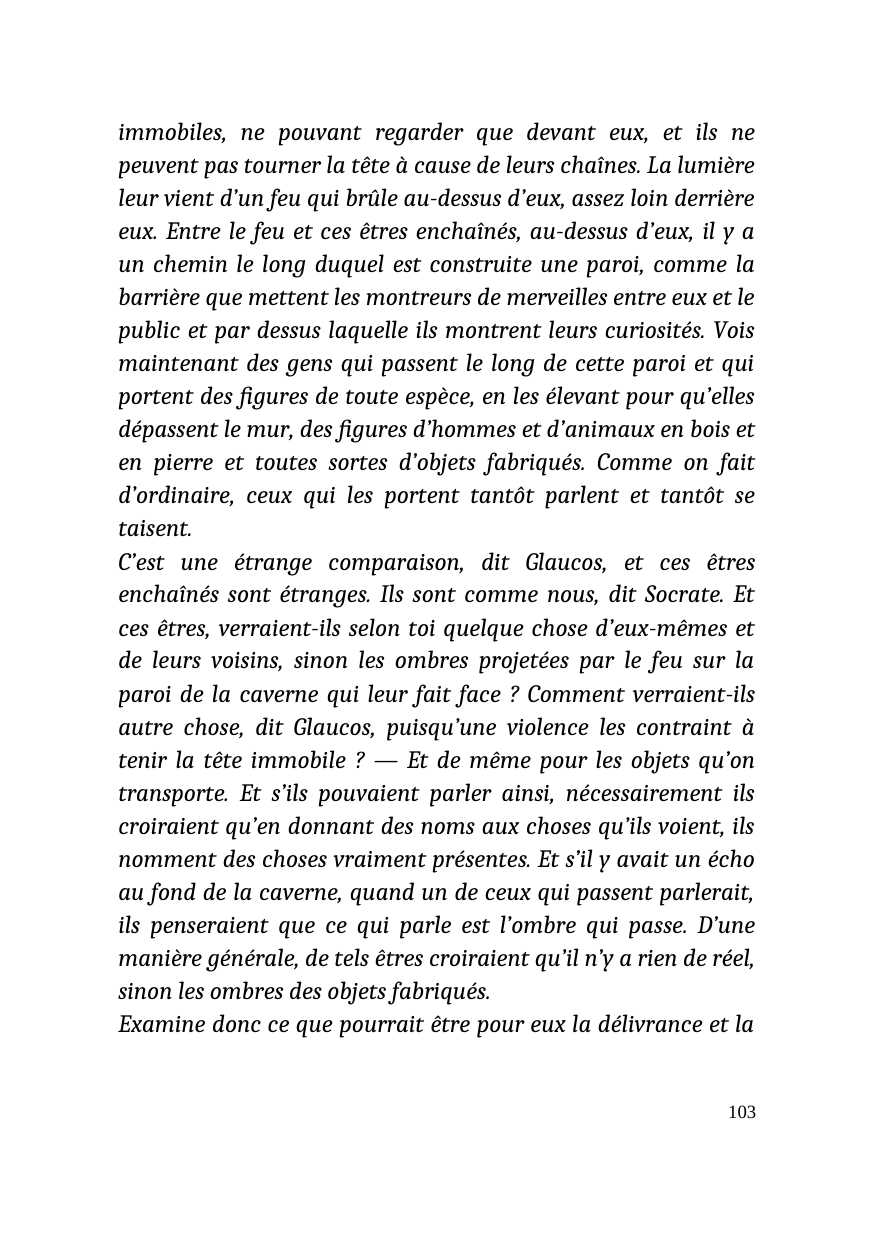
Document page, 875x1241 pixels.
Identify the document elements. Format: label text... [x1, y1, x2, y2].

text C’est une étrange comparaison, dit Glaucos, et ces êtres enchaînés sont étranges. Ils sont comme nous, dit Socrate. Et ces êtres, verraient-ils selon toi quelque chose d’eux-mêmes et de leurs voisins, sinon les ombres projetées par le feu sur la paroi de la caverne qui leur fait face ? Comment verraient-ils autre chose, dit Glaucos, puisqu’une violence les contraint à tenir la tête immobile ? — Et de même pour les objets qu’on transporte. Et s’ils pouvaient parler ainsi, nécessairement ils croiraient qu’en donnant des noms aux choses qu’ils voient, ils nomment des choses vraiment présentes. Et s’il y avait un écho au fond de la caverne, quand un de ceux qui passent parlerait, ils penseraient que ce qui parle est l’ombre qui passe. D’une manière générale, de tels êtres croiraient qu’il n’y a rien de réel, sinon les ombres des objets fabriqués. [118, 547, 756, 1005]
text Examine donc ce que pourrait être pour eux la délivrance et la [118, 1010, 756, 1038]
text immobiles, ne pouvant regarder que devant eux, et ils ne peuvent pas tourner la tête à cause de leurs chaînes. La lumière leur vient d’un feu qui brûle au-dessus d’eux, assez loin derrière eux. Entre le feu et ces êtres enchaînés, au-dessus d’eux, il y a un chemin le long duquel est construite une paroi, comme la barrière que mettent les montreurs de merveilles entre eux et le public et par dessus laquelle ils montrent leurs curiosités. Vois maintenant des gens qui passent le long de cette paroi et qui portent des figures de toute espèce, en les élevant pour qu’elles dépassent le mur, des figures d’hommes et d’animaux en bois et en pierre et toutes sortes d’objets fabriqués. Comme on fait d’ordinaire, ceux qui les portent tantôt parlent et tantôt se taisent. [118, 118, 756, 543]
